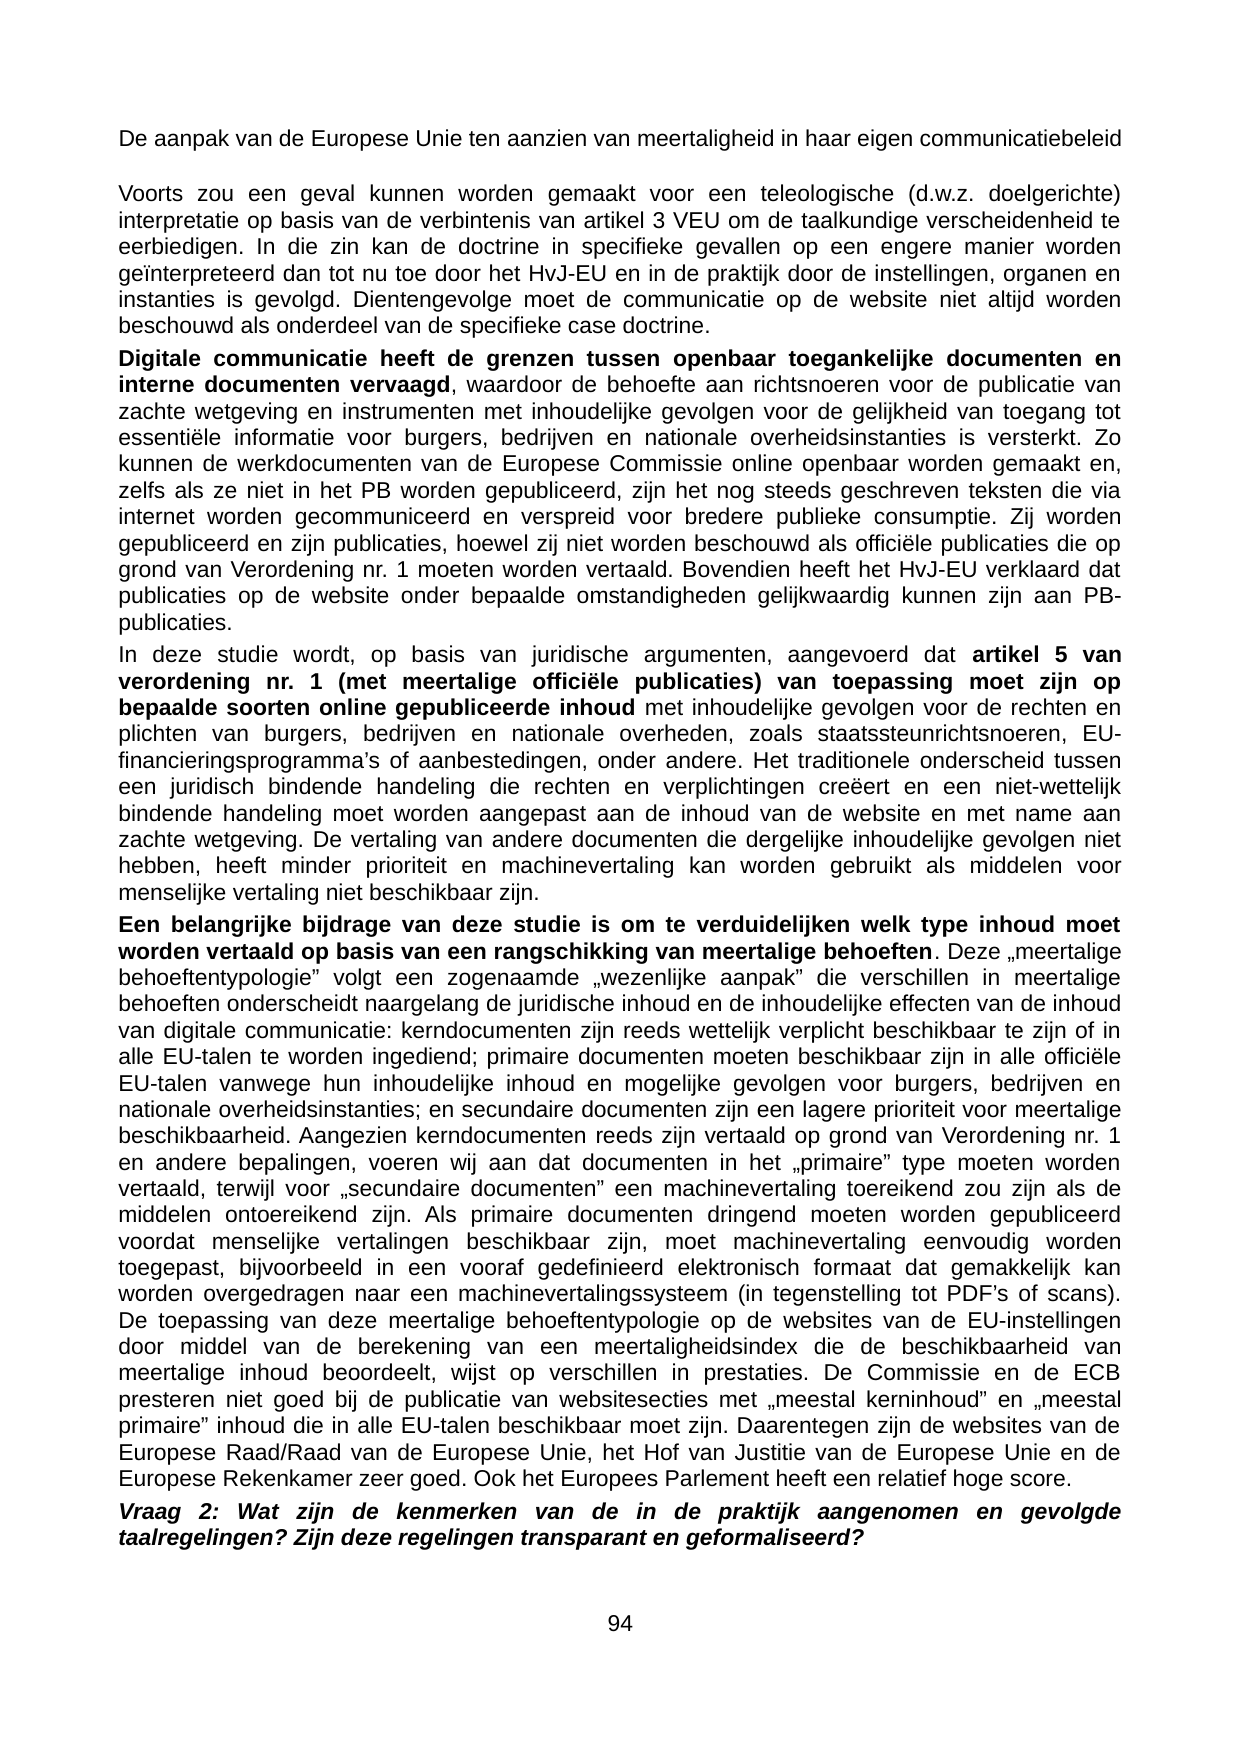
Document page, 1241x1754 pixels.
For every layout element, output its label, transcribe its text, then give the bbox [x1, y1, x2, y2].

text Vraag 2: Wat zijn de kenmerken van de in de praktijk aangenomen en gevolgde taalregelingen? Zijn deze regelingen transparant en geformaliseerd? [118, 1498, 1122, 1550]
text Voorts zou een geval kunnen worden gemaakt voor een teleologische (d.w.z. doelgerichte) interpretatie op basis van de verbintenis van artikel 3 VEU om de taalkundige verscheidenheid te eerbiedigen. In die zin kan de doctrine in specifieke gevallen op een engere manier worden geïnterpreteerd dan tot nu toe door het HvJ-EU en in de praktijk door de instellingen, organen en instanties is gevolgd. Dientengevolge moet de communicatie op de website niet altijd worden beschouwd als onderdeel van de specifieke case doctrine. [118, 180, 1122, 338]
text Digitale communicatie heeft de grenzen tussen openbaar toegankelijke documenten en interne documenten vervaagd, waardoor de behoefte aan richtsnoeren voor de publicatie van zachte wetgeving en instrumenten met inhoudelijke gevolgen voor de gelijkheid van toegang tot essentiële informatie voor burgers, bedrijven en nationale overheidsinstanties is versterkt. Zo kunnen de werkdocumenten van de Europese Commissie online openbaar worden gemaakt en, zelfs als ze niet in het PB worden gepubliceerd, zijn het nog steeds geschreven teksten die via internet worden gecommuniceerd en verspreid voor bredere publieke consumptie. Zij worden gepubliceerd en zijn publicaties, hoewel zij niet worden beschouwd als officiële publicaties die op grond van Verordening nr. 1 moeten worden vertaald. Bovendien heeft het HvJ-EU verklaard dat publicaties op de website onder bepaalde omstandigheden gelijkwaardig kunnen zijn aan PB-publicaties. [118, 345, 1122, 635]
text In deze studie wordt, op basis van juridische argumenten, aangevoerd dat artikel 5 van verordening nr. 1 (met meertalige officiële publicaties) van toepassing moet zijn op bepaalde soorten online gepubliceerde inhoud met inhoudelijke gevolgen voor de rechten en plichten van burgers, bedrijven en nationale overheden, zoals staatssteunrichtsnoeren, EU-financieringsprogramma’s of aanbestedingen, onder andere. Het traditionele onderscheid tussen een juridisch bindende handeling die rechten en verplichtingen creëert en een niet-wettelijk bindende handeling moet worden aangepast aan de inhoud van de website en met name aan zachte wetgeving. De vertaling van andere documenten die dergelijke inhoudelijke gevolgen niet hebben, heeft minder prioriteit en machinevertaling kan worden gebruikt als middelen voor menselijke vertaling niet beschikbaar zijn. [118, 641, 1122, 905]
text Een belangrijke bijdrage van deze studie is om te verduidelijken welk type inhoud moet worden vertaald op basis van een rangschikking van meertalige behoeften. Deze „meertalige behoeftentypologie” volgt een zogenaamde „wezenlijke aanpak” die verschillen in meertalige behoeften onderscheidt naargelang de juridische inhoud en de inhoudelijke effecten van de inhoud van digitale communicatie: kerndocumenten zijn reeds wettelijk verplicht beschikbaar te zijn of in alle EU-talen te worden ingediend; primaire documenten moeten beschikbaar zijn in alle officiële EU-talen vanwege hun inhoudelijke inhoud en mogelijke gevolgen voor burgers, bedrijven en nationale overheidsinstanties; en secundaire documenten zijn een lagere prioriteit voor meertalige beschikbaarheid. Aangezien kerndocumenten reeds zijn vertaald op grond van Verordening nr. 1 en andere bepalingen, voeren wij aan dat documenten in het „primaire” type moeten worden vertaald, terwijl voor „secundaire documenten” een machinevertaling toereikend zou zijn als de middelen ontoereikend zijn. Als primaire documenten dringend moeten worden gepubliceerd voordat menselijke vertalingen beschikbaar zijn, moet machinevertaling eenvoudig worden toegepast, bijvoorbeeld in een vooraf gedefinieerd elektronisch formaat dat gemakkelijk kan worden overgedragen naar een machinevertalingssysteem (in tegenstelling tot PDF’s of scans). De toepassing van deze meertalige behoeftentypologie op de websites van de EU-instellingen door middel van de berekening van een meertaligheidsindex die de beschikbaarheid van meertalige inhoud beoordeelt, wijst op verschillen in prestaties. De Commissie en de ECB presteren niet goed bij de publicatie van websitesecties met „meestal kerninhoud” en „meestal primaire” inhoud die in alle EU-talen beschikbaar moet zijn. Daarentegen zijn de websites van de Europese Raad/Raad van de Europese Unie, het Hof van Justitie van de Europese Unie en de Europese Rekenkamer zeer goed. Ook het Europees Parlement heeft een relatief hoge score. [118, 911, 1122, 1491]
